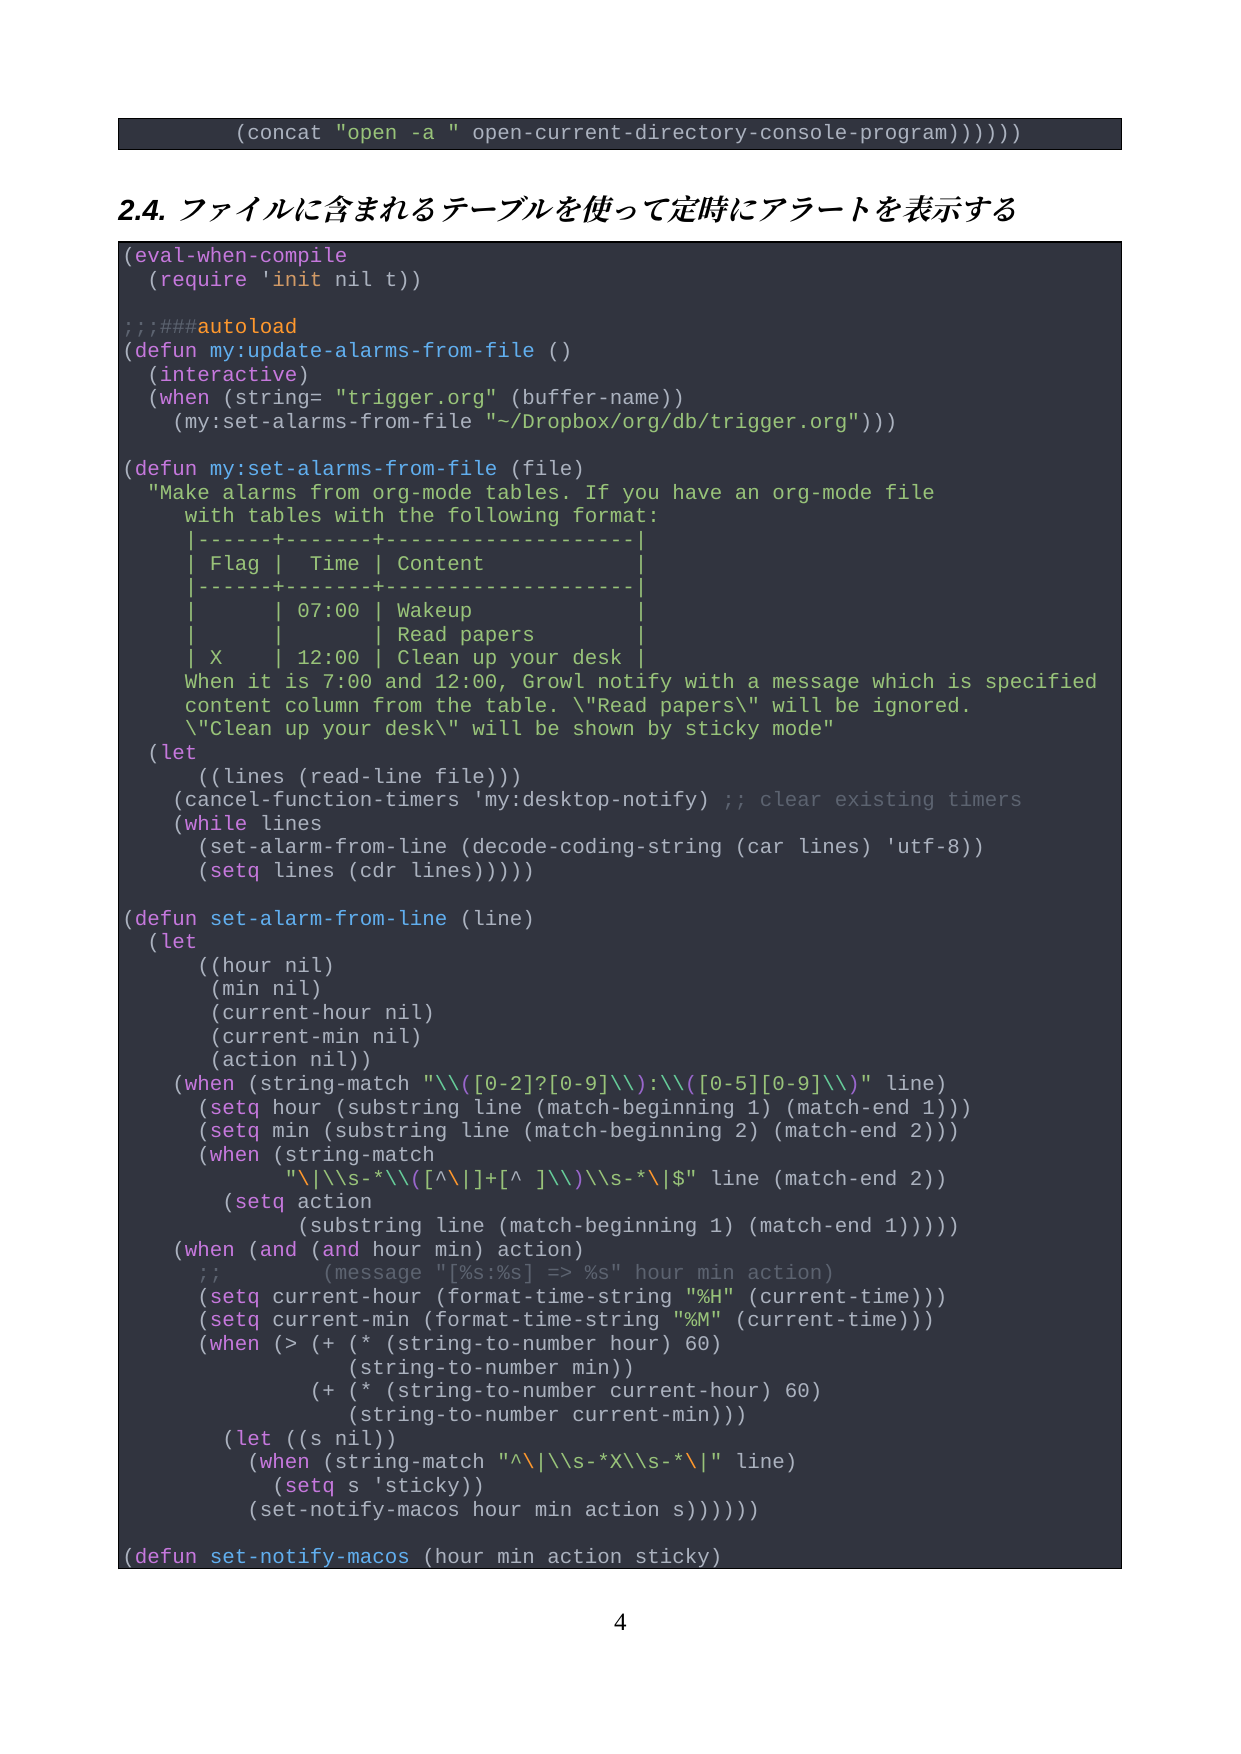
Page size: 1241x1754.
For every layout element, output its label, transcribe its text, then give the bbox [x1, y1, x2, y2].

text (when (and (and hour min) action) [119, 1234, 1121, 1258]
text (defun my:update-alarms-from-file () [119, 336, 1121, 360]
text "Make alarms from org-mode tables. If you have an org-mode file [119, 478, 1121, 502]
text (when (> (+ (* (string-to-number hour) 60) [119, 1329, 1121, 1353]
text (set-notify-macos hour min action s)))))) [119, 1495, 1121, 1518]
text (cancel-function-timers 'my:desktop-notify) ;; clear existing timers [119, 785, 1121, 809]
text (while lines [119, 809, 1121, 833]
text (defun set-alarm-from-line (line) [119, 903, 1121, 927]
text | X | 12:00 | Clean up your desk | [119, 643, 1121, 667]
text (setq min (substring line (match-beginning 2) (match-end 2))) [119, 1116, 1121, 1140]
text (interactive) [119, 360, 1121, 383]
text (+ (* (string-to-number current-hour) 60) [119, 1376, 1121, 1400]
subtitle ファイルに含まれるテーブルを使って定時にアラートを表示する [118, 187, 1122, 229]
text (setq action [119, 1187, 1121, 1211]
text | | | Read papers | [119, 620, 1121, 643]
text ;; (message "[%s:%s] => %s" hour min action) [119, 1258, 1121, 1282]
text (defun set-notify-macos (hour min action sticky) [119, 1542, 1121, 1568]
text with tables with the following format: [119, 502, 1121, 525]
text "\|\\s-*\\([^\|]+[^ ]\\)\\s-*\|$" line (match-end 2)) [119, 1164, 1121, 1187]
text (let [119, 927, 1121, 951]
text (eval-when-compile [119, 243, 1121, 265]
text (set-alarm-from-line (decode-coding-string (car lines) 'utf-8)) [119, 833, 1121, 856]
text (let ((s nil)) [119, 1424, 1121, 1447]
text (require 'init nil t)) [119, 265, 1121, 289]
text | | 07:00 | Wakeup | [119, 596, 1121, 620]
text (my:set-alarms-from-file "~/Dropbox/org/db/trigger.org"))) [119, 407, 1121, 431]
text (action nil)) [119, 1045, 1121, 1069]
text \"Clean up your desk\" will be shown by sticky mode" [119, 714, 1121, 738]
text (when (string= "trigger.org" (buffer-name)) [119, 383, 1121, 407]
text (current-min nil) [119, 1022, 1121, 1045]
text content column from the table. \"Read papers\" will be ignored. [119, 691, 1121, 714]
text (substring line (match-beginning 1) (match-end 1))))) [119, 1211, 1121, 1234]
text ;;;###autoload [119, 312, 1121, 336]
text (defun my:set-alarms-from-file (file) [119, 454, 1121, 478]
text (setq s 'sticky)) [119, 1471, 1121, 1495]
text |------+-------+--------------------| [119, 572, 1121, 596]
text (setq current-hour (format-time-string "%H" (current-time))) [119, 1282, 1121, 1306]
text (when (string-match "^\|\\s-*X\\s-*\|" line) [119, 1447, 1121, 1471]
text (when (string-match [119, 1140, 1121, 1164]
text (setq lines (cdr lines))))) [119, 856, 1121, 880]
text (concat "open -a " open-current-directory-console-program)))))) [119, 119, 1121, 149]
text (let [119, 738, 1121, 762]
text | Flag | Time | Content | [119, 549, 1121, 572]
text ((lines (read-line file))) [119, 762, 1121, 785]
text (setq current-min (format-time-string "%M" (current-time))) [119, 1306, 1121, 1329]
text ((hour nil) [119, 951, 1121, 974]
text When it is 7:00 and 12:00, Growl notify with a message which is specified [119, 667, 1121, 691]
text (setq hour (substring line (match-beginning 1) (match-end 1))) [119, 1093, 1121, 1116]
text |------+-------+--------------------| [119, 525, 1121, 549]
text (string-to-number current-min))) [119, 1400, 1121, 1424]
text (current-hour nil) [119, 998, 1121, 1022]
text (string-to-number min)) [119, 1353, 1121, 1376]
text (min nil) [119, 974, 1121, 998]
text (when (string-match "\\([0-2]?[0-9]\\):\\([0-5][0-9]\\)" line) [119, 1069, 1121, 1093]
